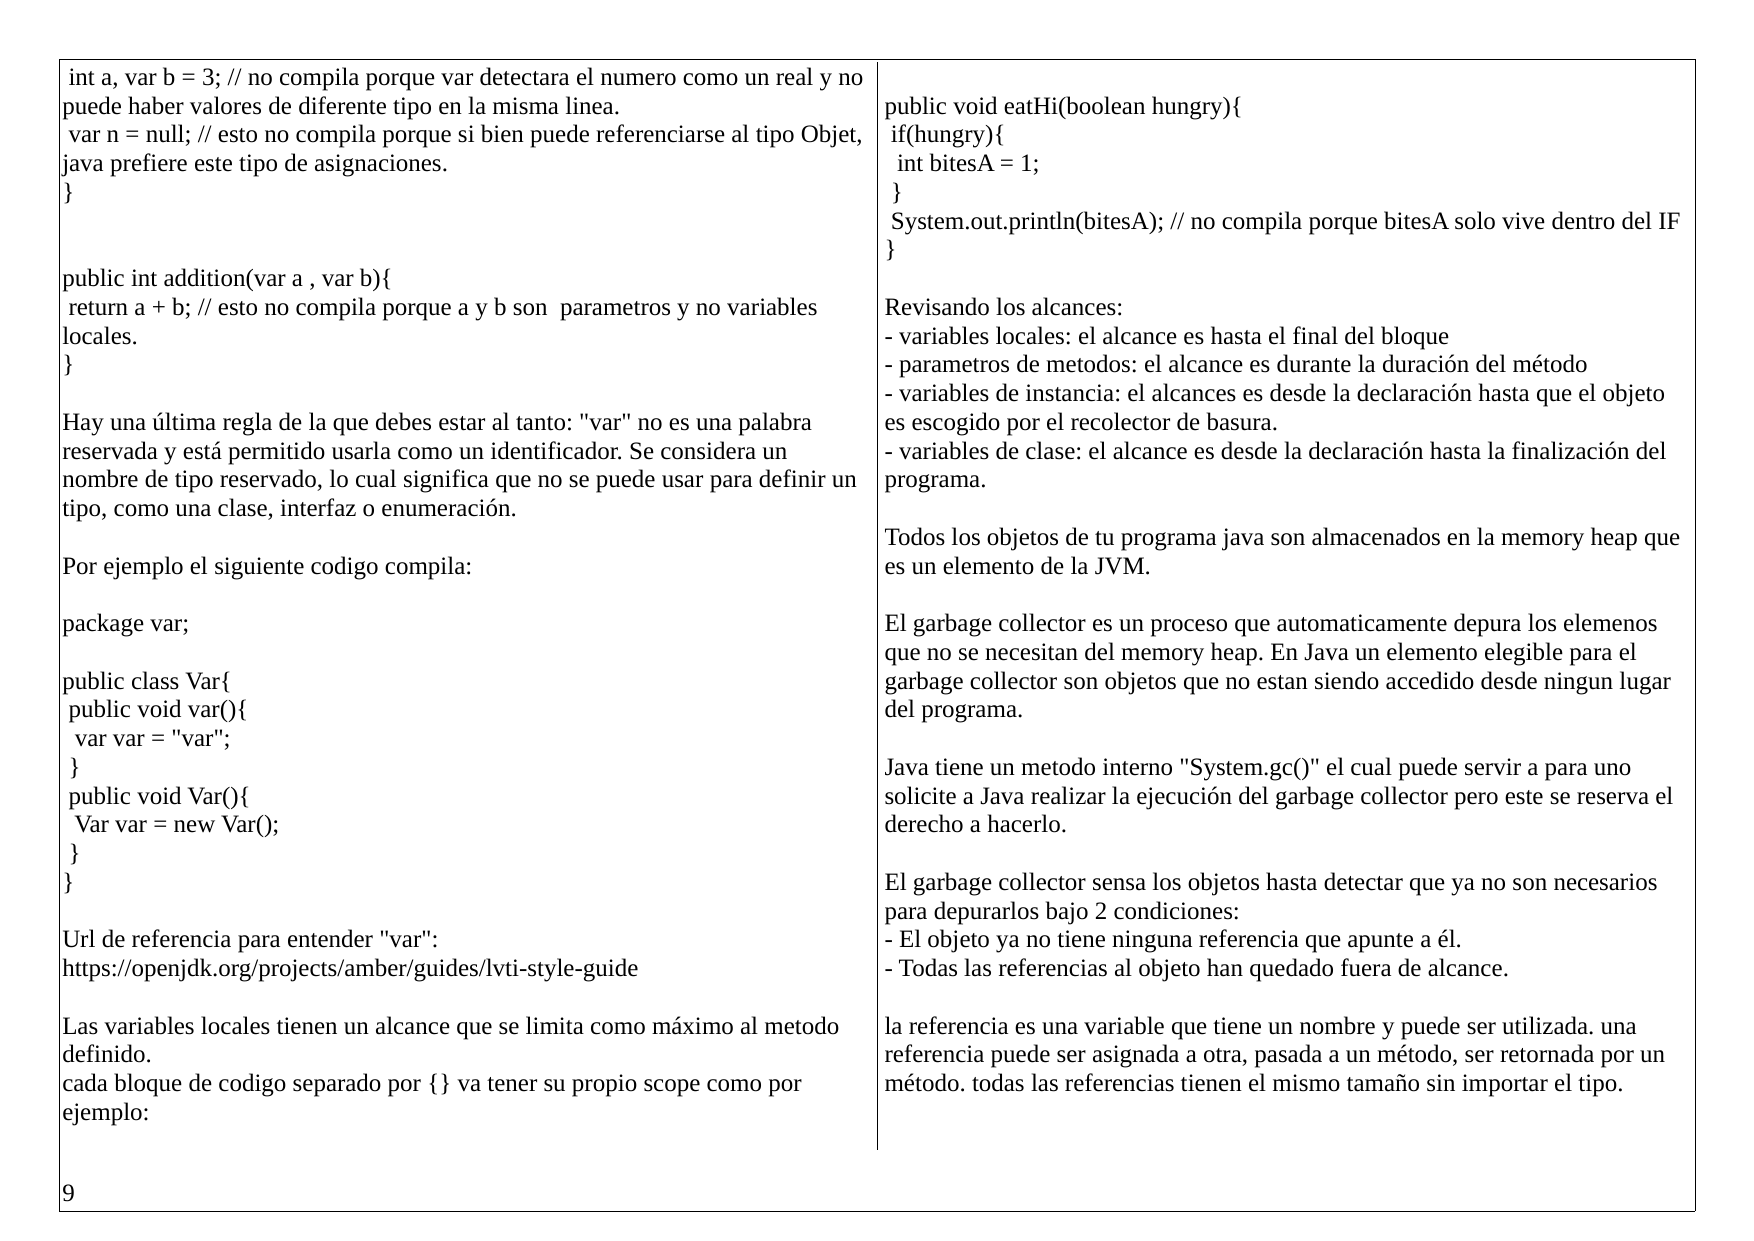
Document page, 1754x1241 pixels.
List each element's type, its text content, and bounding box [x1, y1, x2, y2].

text public void var(){ [62, 694, 869, 723]
text package var; [62, 608, 869, 637]
text int a, var b = 3; // no compila porque var detectara el numero como un real y no puede haber valores de diferente tipo en la misma linea. [62, 62, 869, 119]
text El garbage collector sensa los objetos hasta detectar que ya no son necesarios para depurarlos bajo 2 condiciones: [884, 867, 1692, 924]
text public class Var{ [62, 666, 869, 694]
text var n = null; // esto no compila porque si bien puede referenciarse al tipo Objet, java prefiere este tipo de asignaciones. [62, 119, 869, 177]
text System.out.println(bitesA); // no compila porque bitesA solo vive dentro del IF [884, 206, 1692, 234]
text la referencia es una variable que tiene un nombre y puede ser utilizada. una referencia puede ser asignada a otra, pasada a un método, ser retornada por un método. todas las referencias tienen el mismo tamaño sin importar el tipo. [884, 1011, 1692, 1097]
text public int addition(var a , var b){ [62, 263, 869, 292]
text cada bloque de codigo separado por {} va tener su propio scope como por ejemplo: [62, 1068, 869, 1126]
text Url de referencia para entender "var": https://openjdk.org/projects/amber/guides/lvti-style-guide [62, 924, 869, 982]
text } [62, 349, 869, 378]
text - El objeto ya no tiene ninguna referencia que apunte a él. [884, 924, 1692, 953]
text } [62, 752, 869, 781]
text - variables locales: el alcance es hasta el final del bloque [884, 321, 1692, 349]
text Todos los objetos de tu programa java son almacenados en la memory heap que es un elemento de la JVM. [884, 522, 1692, 579]
text var var = "var"; [62, 723, 869, 752]
text Var var = new Var(); [62, 809, 869, 838]
text public void Var(){ [62, 781, 869, 809]
text Hay una última regla de la que debes estar al tanto: "var" no es una palabra reservada y está permitido usarla como un identificador. Se considera un nombre de tipo reservado, lo cual significa que no se puede usar para definir un tipo, como una clase, interfaz o enumeración. [62, 407, 869, 522]
text } [62, 867, 869, 896]
text public void eatHi(boolean hungry){ [884, 91, 1692, 119]
text - variables de clase: el alcance es desde la declaración hasta la finalización del programa. [884, 436, 1692, 493]
text El garbage collector es un proceso que automaticamente depura los elemenos que no se necesitan del memory heap. En Java un elemento elegible para el garbage collector son objetos que no estan siendo accedido desde ningun lugar del programa. [884, 608, 1692, 723]
text } [884, 234, 1692, 263]
text - parametros de metodos: el alcance es durante la duración del método [884, 349, 1692, 378]
text - variables de instancia: el alcances es desde la declaración hasta que el objeto es escogido por el recolector de basura. [884, 378, 1692, 436]
text } [62, 177, 869, 206]
text return a + b; // esto no compila porque a y b son parametros y no variables locales. [62, 292, 869, 349]
text } [884, 177, 1692, 206]
text Java tiene un metodo interno "System.gc()" el cual puede servir a para uno solicite a Java realizar la ejecución del garbage collector pero este se reserva el derecho a hacerlo. [884, 752, 1692, 838]
text Por ejemplo el siguiente codigo compila: [62, 551, 869, 579]
text if(hungry){ [884, 119, 1692, 148]
text Revisando los alcances: [884, 292, 1692, 321]
text - Todas las referencias al objeto han quedado fuera de alcance. [884, 953, 1692, 982]
text } [62, 838, 869, 867]
text Las variables locales tienen un alcance que se limita como máximo al metodo definido. [62, 1011, 869, 1068]
text int bitesA = 1; [884, 148, 1692, 177]
